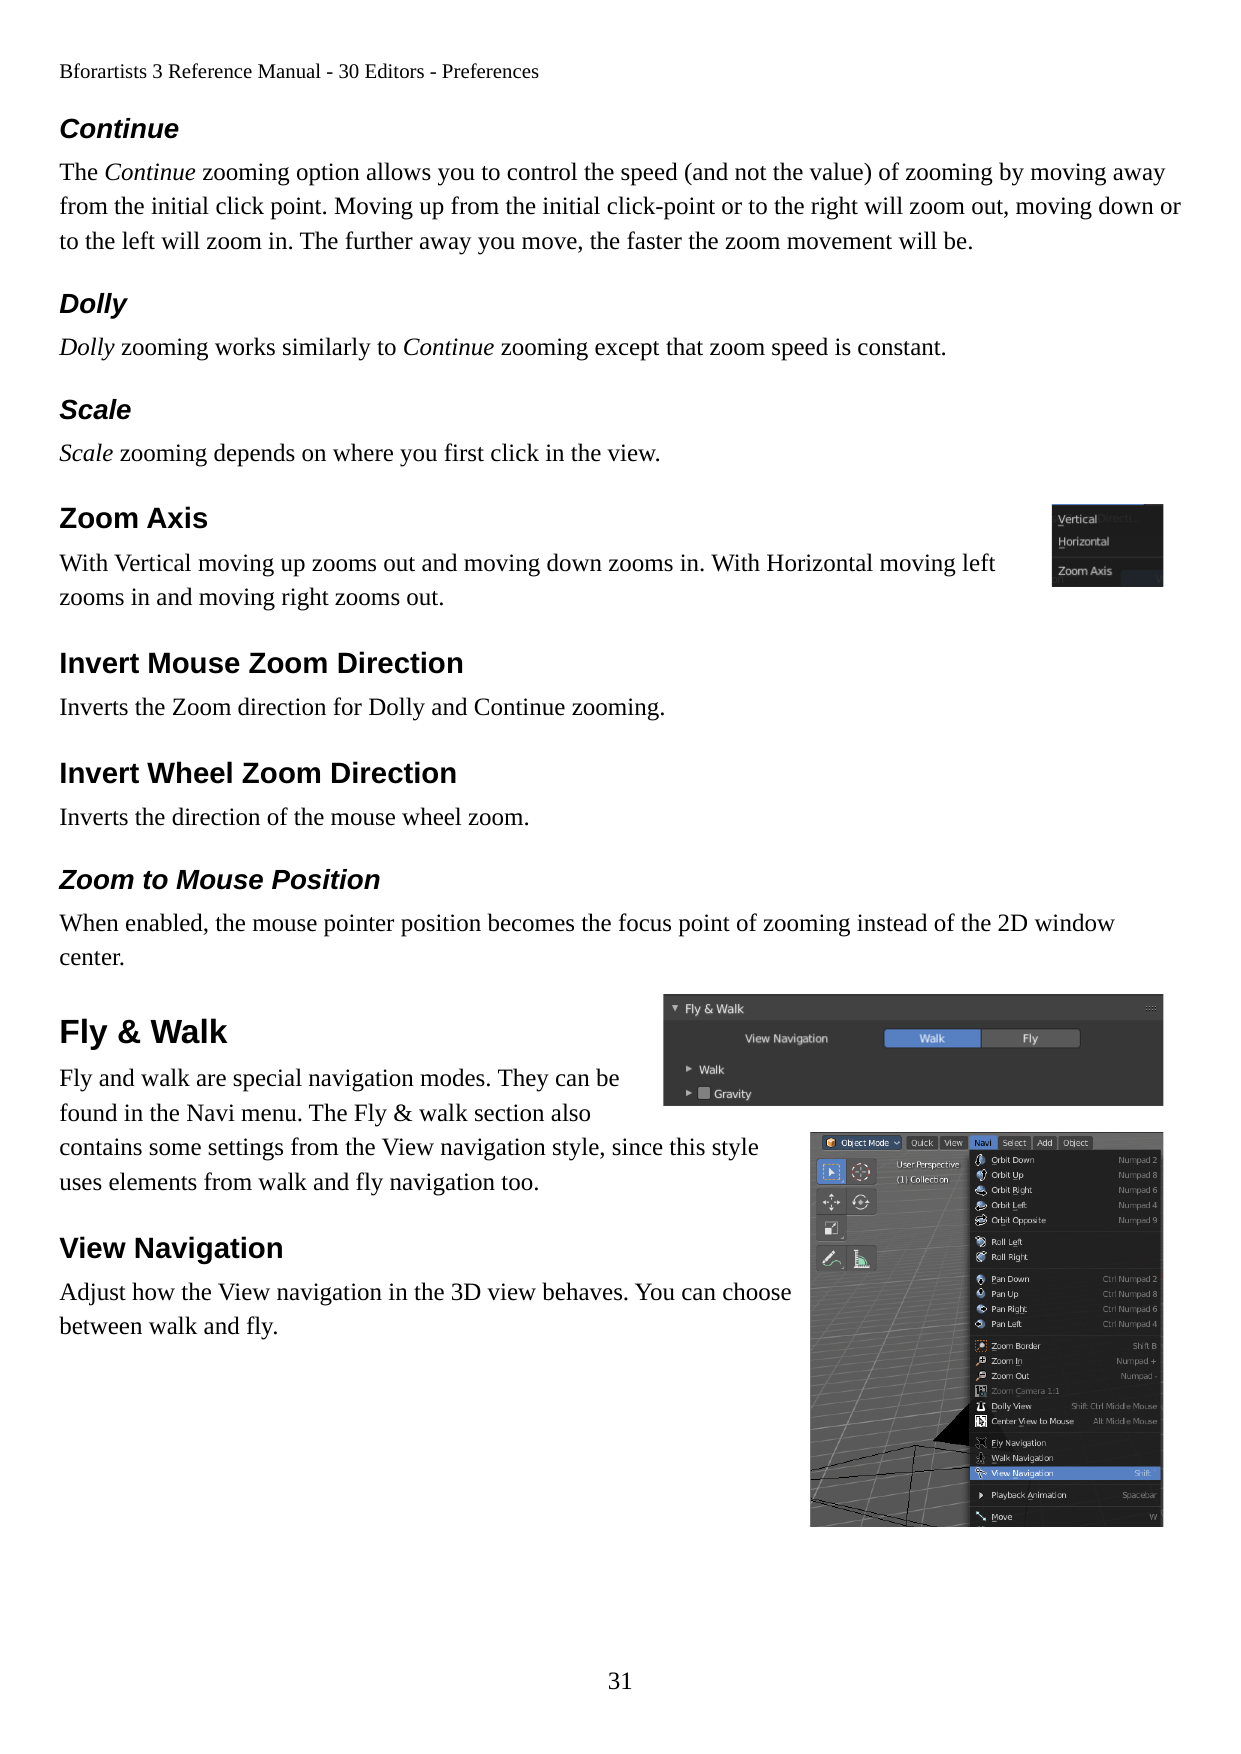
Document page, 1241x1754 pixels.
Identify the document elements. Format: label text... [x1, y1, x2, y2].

subtitle Continue [59, 113, 1181, 144]
picture [663, 994, 1164, 1106]
subtitle Dolly [59, 287, 1181, 319]
subtitle Zoom Axis [59, 501, 1181, 535]
subtitle Fly & Walk [59, 1012, 663, 1051]
subtitle Zoom to Mouse Position [59, 863, 1181, 895]
text Fly and walk are special navigation modes. They can be found in the Navi menu. The Fly & walk section also contains some settings from the View navigation style, since this style uses elements from walk and fly navigation too. [59, 1063, 1181, 1196]
picture [810, 1132, 1164, 1527]
subtitle [1164, 1231, 1181, 1264]
subtitle Invert Mouse Zoom Direction [59, 646, 1181, 679]
text When enabled, the mouse pointer position becomes the focus point of zooming instead of the 2D window center. [59, 908, 1181, 971]
subtitle [1164, 1012, 1181, 1051]
subtitle Invert Wheel Zoom Direction [59, 756, 1181, 789]
text Inverts the Zoom direction for Dolly and Continue zooming. [59, 692, 1181, 721]
text The Continue zooming option allows you to control the speed (and not the value) of zooming by moving away from the initial click point. Moving up from the initial click-point or to the right will zoom out, moving down or to the left will zoom in. The further away you move, the faster the zoom movement will be. [59, 157, 1181, 255]
text Inverts the direction of the mouse wheel zoom. [59, 802, 1181, 831]
text With Vertical moving up zooms out and moving down zooms in. With Horizontal moving left zooms in and moving right zooms out. [59, 548, 1181, 611]
subtitle Scale [59, 393, 1181, 425]
subtitle View Navigation [59, 1231, 810, 1264]
picture [1051, 504, 1164, 587]
text Dolly zooming works similarly to Continue zooming except that zoom speed is constant. [59, 332, 1181, 361]
text Scale zooming depends on where you first click in the view. [59, 438, 1181, 467]
text Adjust how the View navigation in the 3D view behaves. You can choose between walk and fly. [59, 1277, 810, 1340]
